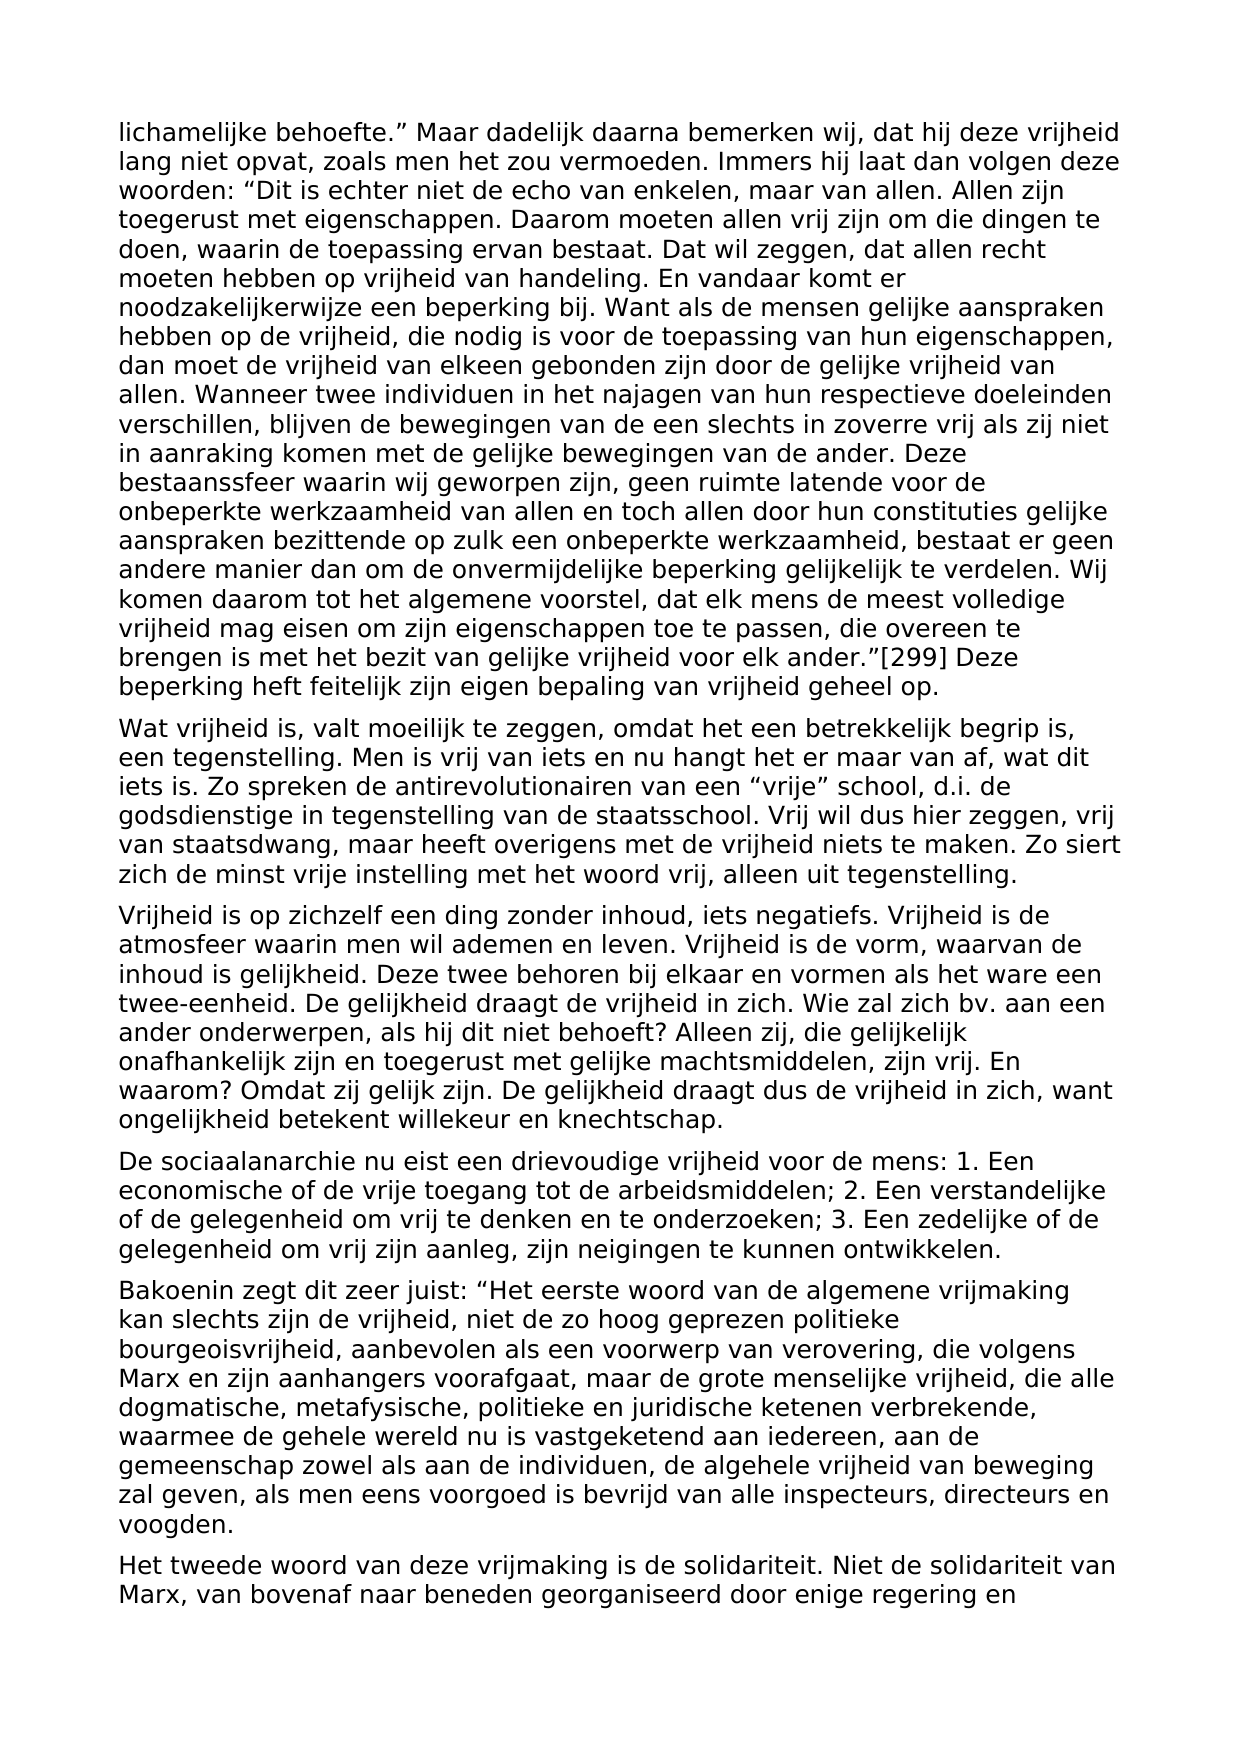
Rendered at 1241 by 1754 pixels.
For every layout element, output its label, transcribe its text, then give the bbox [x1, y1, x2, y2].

text Het tweede woord van deze vrijmaking is de solidariteit. Niet de solidariteit van Marx, van bovenaf naar beneden georganiseerd door enige regering en [118, 1551, 1122, 1610]
text Wat vrijheid is, valt moeilijk te zeggen, omdat het een betrekkelijk begrip is, een tegenstelling. Men is vrij van iets en nu hangt het er maar van af, wat dit iets is. Zo spreken de antirevolutionairen van een “vrije” school, d.i. de godsdienstige in tegenstelling van de staatsschool. Vrij wil dus hier zeggen, vrij van staatsdwang, maar heeft overigens met de vrijheid niets te maken. Zo siert zich de minst vrije instelling met het woord vrij, alleen uit tegenstelling. [118, 714, 1122, 889]
text lichamelijke behoefte.” Maar dadelijk daarna bemerken wij, dat hij deze vrijheid lang niet opvat, zoals men het zou vermoeden. Immers hij laat dan volgen deze woorden: “Dit is echter niet de echo van enkelen, maar van allen. Allen zijn toegerust met eigenschappen. Daarom moeten allen vrij zijn om die dingen te doen, waarin de toepassing ervan bestaat. Dat wil zeggen, dat allen recht moeten hebben op vrijheid van handeling. En vandaar komt er noodzakelijkerwijze een beperking bij. Want als de mensen gelijke aanspraken hebben op de vrijheid, die nodig is voor de toepassing van hun eigenschappen, dan moet de vrijheid van elkeen gebonden zijn door de gelijke vrijheid van allen. Wanneer twee individuen in het najagen van hun respectieve doeleinden verschillen, blijven de bewegingen van de een slechts in zoverre vrij als zij niet in aanraking komen met de gelijke bewegingen van de ander. Deze bestaanssfeer waarin wij geworpen zijn, geen ruimte latende voor de onbeperkte werkzaamheid van allen en toch allen door hun constituties gelijke aanspraken bezittende op zulk een onbeperkte werkzaamheid, bestaat er geen andere manier dan om de onvermijdelijke beperking gelijkelijk te verdelen. Wij komen daarom tot het algemene voorstel, dat elk mens de meest volledige vrijheid mag eisen om zijn eigenschappen toe te passen, die overeen te brengen is met het bezit van gelijke vrijheid voor elk ander.”[299] Deze beperking heft feitelijk zijn eigen bepaling van vrijheid geheel op. [118, 118, 1122, 701]
text Vrijheid is op zichzelf een ding zonder inhoud, iets negatiefs. Vrijheid is de atmosfeer waarin men wil ademen en leven. Vrijheid is de vorm, waarvan de inhoud is gelijkheid. Deze twee behoren bij elkaar en vormen als het ware een twee-eenheid. De gelijkheid draagt de vrijheid in zich. Wie zal zich bv. aan een ander onderwerpen, als hij dit niet behoeft? Alleen zij, die gelijkelijk onafhankelijk zijn en toegerust met gelijke machtsmiddelen, zijn vrij. En waarom? Omdat zij gelijk zijn. De gelijkheid draagt dus de vrijheid in zich, want ongelijkheid betekent willekeur en knechtschap. [118, 901, 1122, 1135]
text De sociaalanarchie nu eist een drievoudige vrijheid voor de mens: 1. Een economische of de vrije toegang tot de arbeidsmiddelen; 2. Een verstandelijke of de gelegenheid om vrij te denken en te onderzoeken; 3. Een zedelijke of de gelegenheid om vrij zijn aanleg, zijn neigingen te kunnen ontwikkelen. [118, 1147, 1122, 1264]
text Bakoenin zegt dit zeer juist: “Het eerste woord van de algemene vrijmaking kan slechts zijn de vrijheid, niet de zo hoog geprezen politieke bourgeoisvrijheid, aanbevolen als een voorwerp van verovering, die volgens Marx en zijn aanhangers voorafgaat, maar de grote menselijke vrijheid, die alle dogmatische, metafysische, politieke en juridische ketenen verbrekende, waarmee de gehele wereld nu is vastgeketend aan iedereen, aan de gemeenschap zowel als aan de individuen, de algehele vrijheid van beweging zal geven, als men eens voorgoed is bevrijd van alle inspecteurs, directeurs en voogden. [118, 1276, 1122, 1539]
